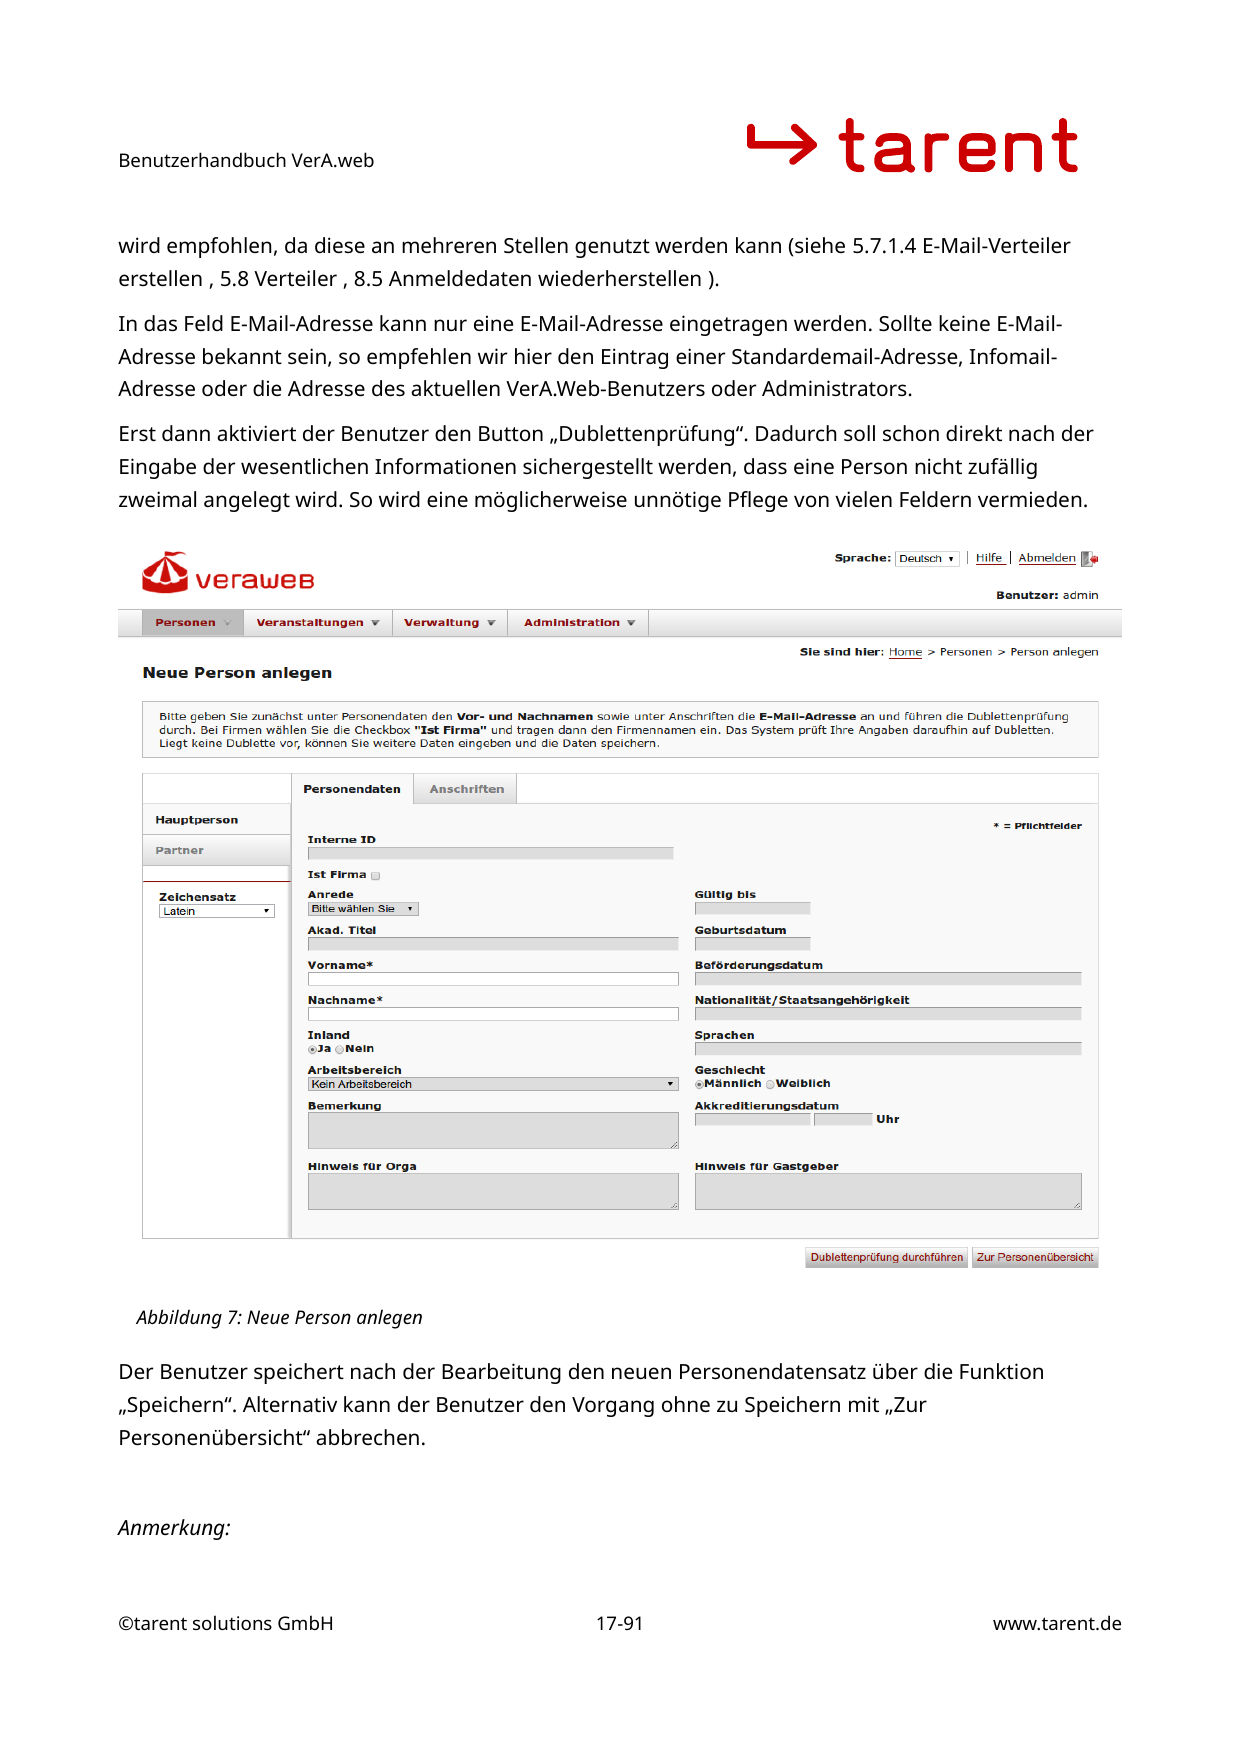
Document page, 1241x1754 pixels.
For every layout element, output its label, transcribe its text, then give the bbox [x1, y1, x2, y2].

text [118, 530, 1122, 547]
text Der Benutzer speichert nach der Bearbeitung den neuen Personendatensatz über die Funktion „Speichern“. Alternativ kann der Benutzer den Vorgang ohne zu Speichern mit „Zur Personenübersicht“ abbrechen. [118, 1277, 1122, 1451]
text wird empfohlen, da diese an mehreren Stellen genutzt werden kann (siehe 5.7.1.4 E-Mail-Verteiler erstellen , 5.8 Verteiler , 8.5 Anmeldedaten wiederherstellen ). [118, 232, 1122, 293]
picture [118, 547, 1122, 1277]
text Erst dann aktiviert der Benutzer den Button „Dublettenprüfung“. Dadurch soll schon direkt nach der Eingabe der wesentlichen Informationen sichergestellt werden, dass eine Person nicht zufällig zweimal angelegt wird. So wird eine möglicherweise unnötige Pflege von vielen Feldern vermieden. [118, 419, 1122, 513]
text In das Feld E-Mail-Adresse kann nur eine E-Mail-Adresse eingetragen werden. Sollte keine E-Mail-Adresse bekannt sein, so empfehlen wir hier den Eintrag einer Standardemail-Adresse, Infomail-Adresse oder die Adresse des aktuellen VerA.Web-Benutzers oder Administrators. [118, 309, 1122, 403]
text Anmerkung: [118, 1513, 1122, 1541]
text Abbildung 7: Neue Person anlegen [137, 1277, 1103, 1330]
